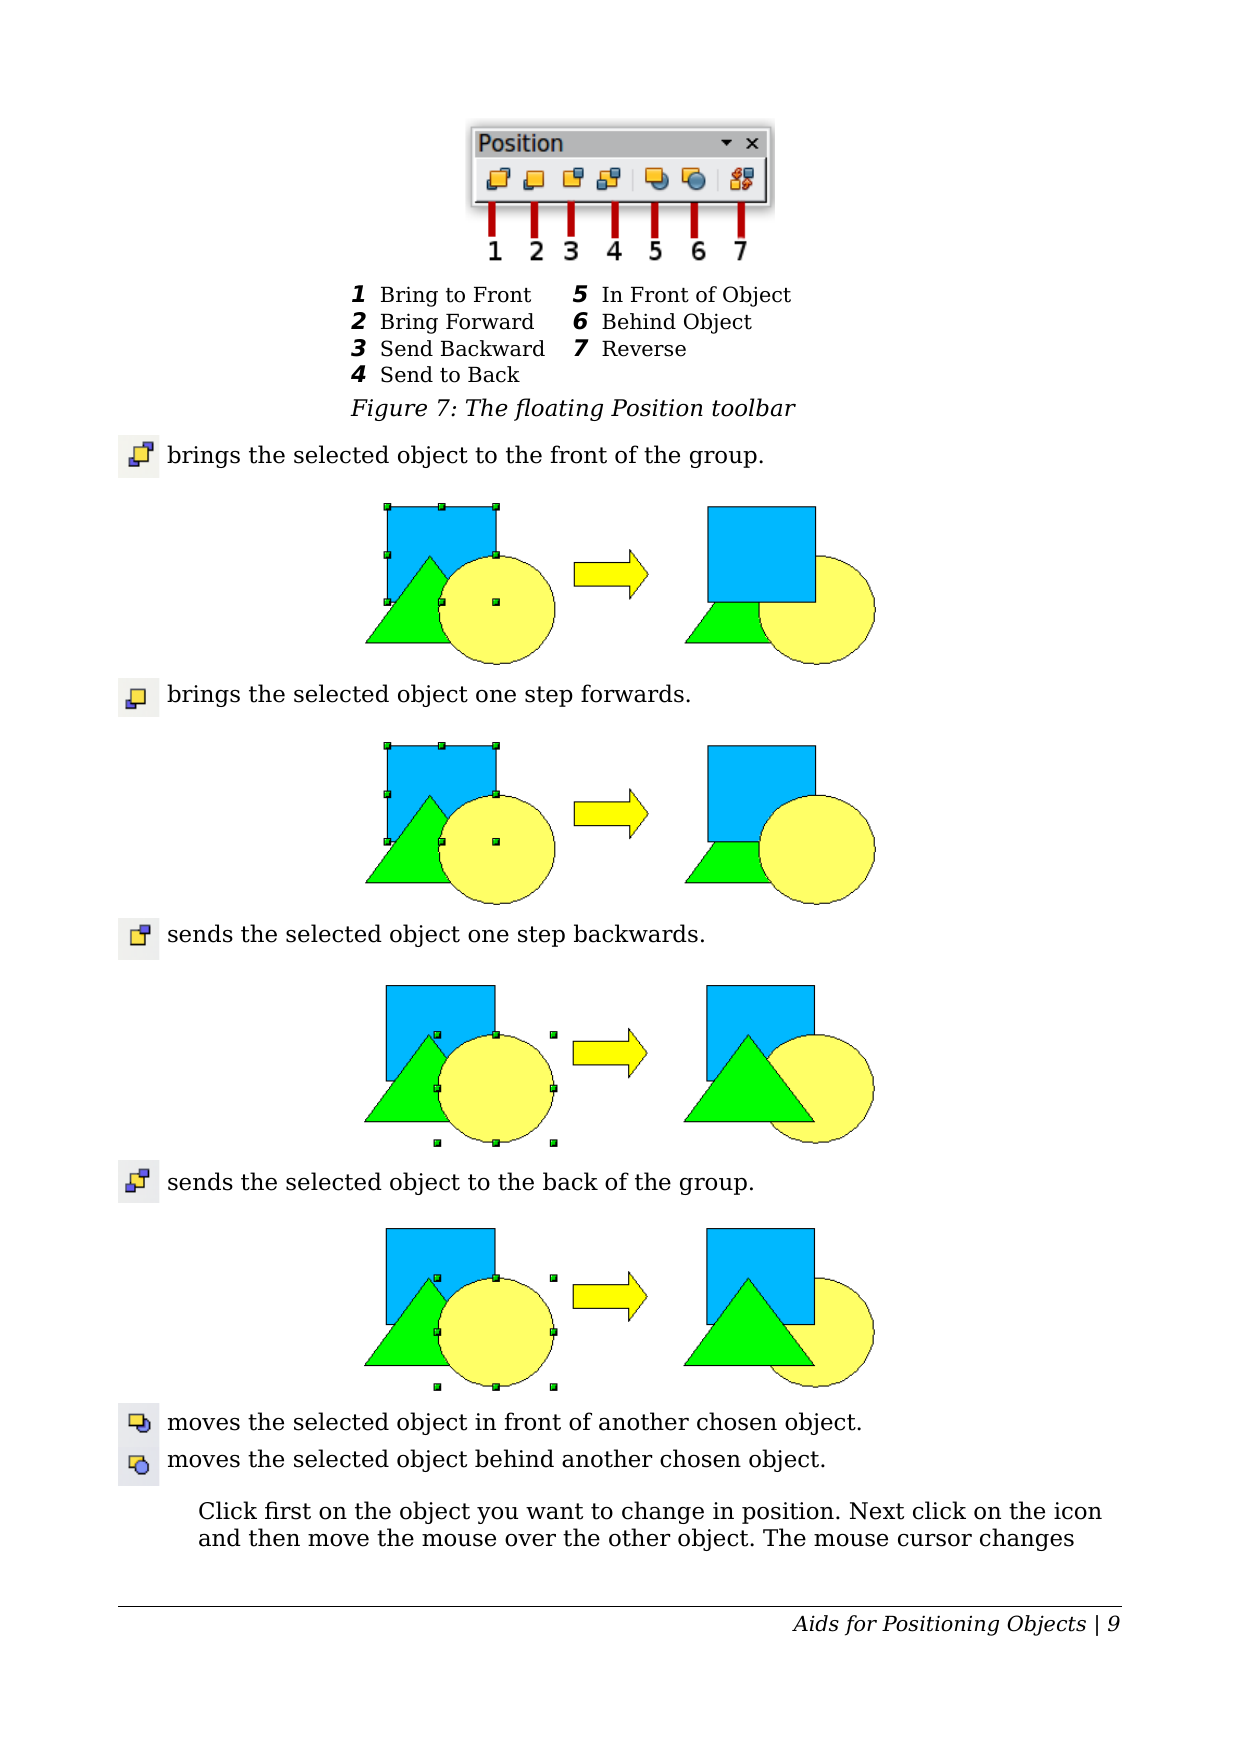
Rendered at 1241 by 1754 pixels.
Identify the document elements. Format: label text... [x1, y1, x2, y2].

list sends the selected object to the back of the group. [160, 1160, 1122, 1203]
picture [363, 742, 877, 906]
list Click first on the object you want to change in position. Next click on the icon and then move the mouse over the other object. The mouse cursor changes [198, 1498, 1122, 1551]
list moves the selected object in front of another chosen object. moves the selected object behind another chosen object. [160, 1404, 1122, 1486]
picture [118, 918, 160, 960]
picture [118, 435, 160, 478]
picture [363, 1227, 877, 1392]
text 1 Bring to Front 5 In Front of Object 2 Bring Forward 6 Behind Object 3 Send Backward 7 Reverse 4 Send to Back [351, 282, 889, 388]
text Figure 7: The floating Position toolbar [351, 395, 889, 421]
picture [465, 118, 775, 276]
list sends the selected object one step backwards. [160, 918, 1122, 959]
picture [363, 502, 877, 666]
picture [118, 678, 160, 717]
picture [363, 984, 877, 1148]
list brings the selected object one step forwards. [160, 678, 1122, 717]
picture [118, 1160, 160, 1203]
picture [118, 1403, 160, 1486]
list brings the selected object to the front of the group. [160, 435, 1122, 477]
